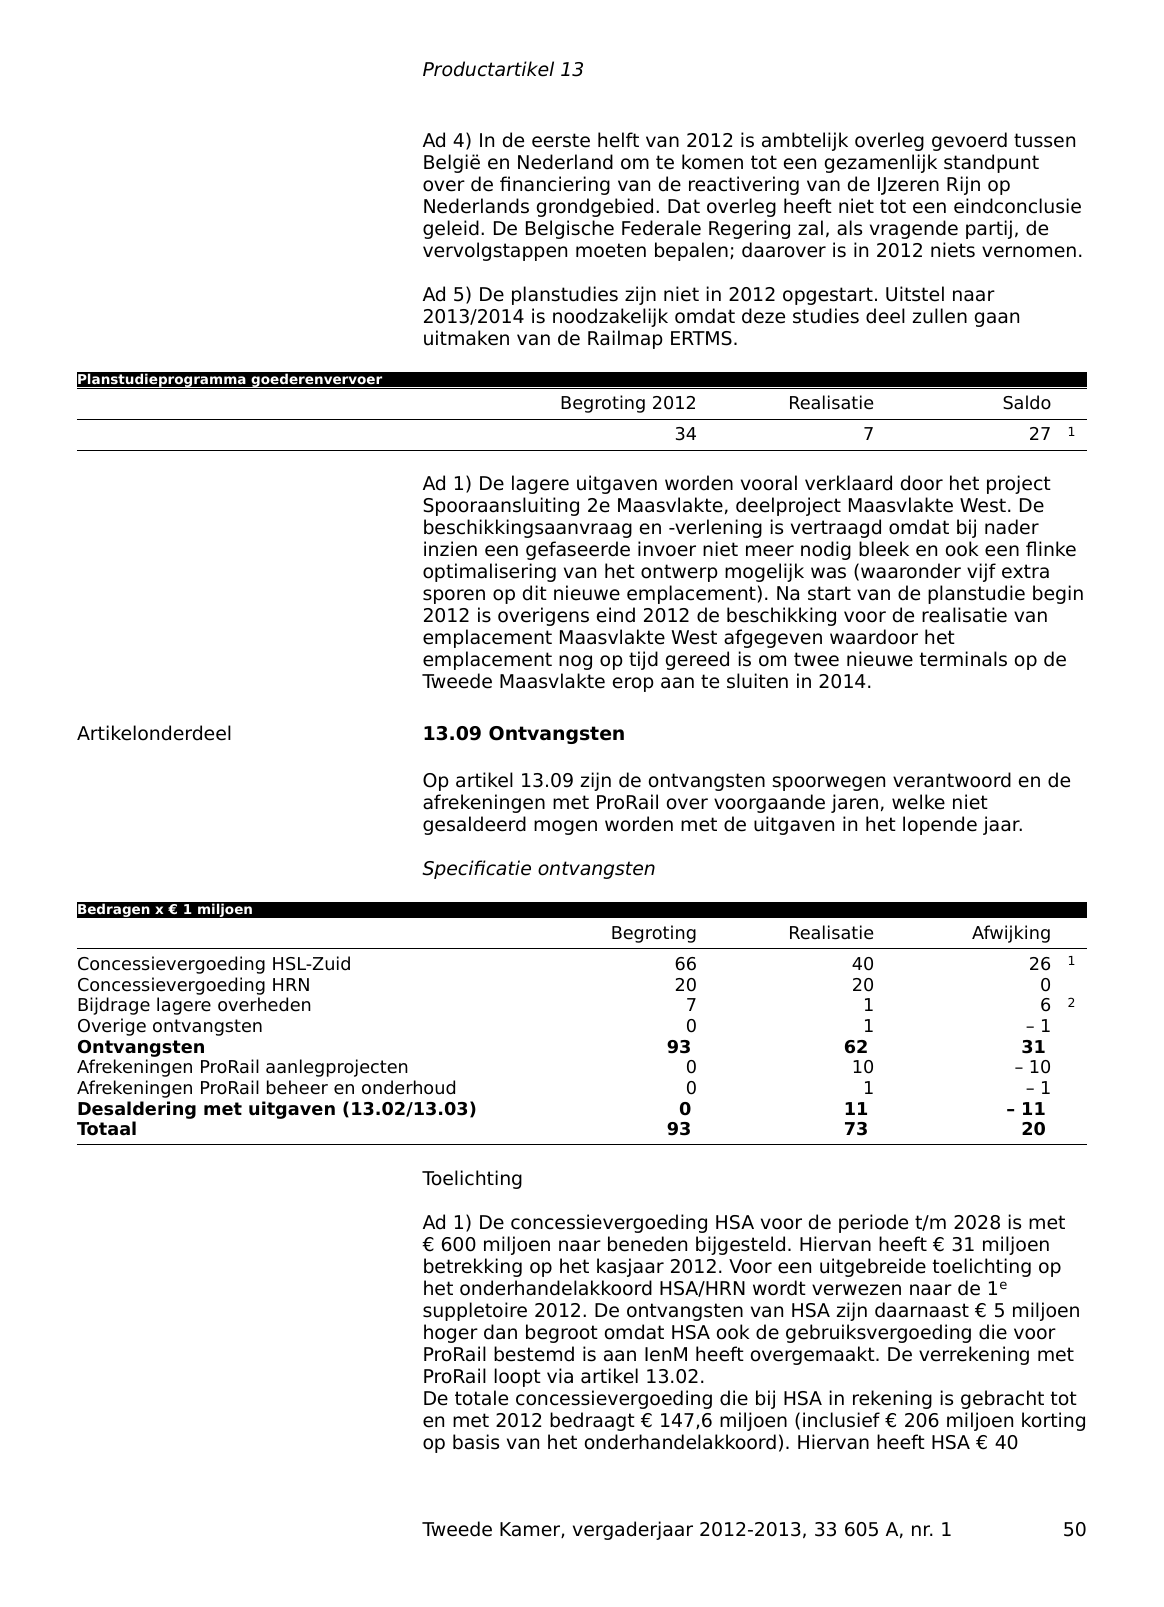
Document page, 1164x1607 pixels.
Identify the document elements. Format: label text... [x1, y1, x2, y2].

table_cell 0 [880, 975, 1057, 995]
table_cell 1 [1057, 420, 1087, 449]
text De totale concessievergoeding die bij HSA in rekening is gebracht tot en met 2012 bedraagt € 147,6 miljoen (inclusief € 206 miljoen korting op basis van het onderhandelakkoord). Hiervan heeft HSA € 40 [422, 1388, 1087, 1453]
table_cell [1057, 918, 1087, 948]
table_cell 34 [526, 420, 703, 449]
table_cell 1 [1057, 949, 1087, 975]
table_cell 1 [703, 995, 880, 1016]
table_cell 66 [526, 949, 703, 975]
subtitle 13.09 Ontvangsten [422, 723, 1087, 744]
table_cell 0 [526, 1057, 703, 1078]
table_cell 73 [703, 1119, 880, 1144]
table_cell Begroting 2012 [526, 389, 703, 418]
table_cell [1057, 389, 1087, 418]
table_header Bedragen x € 1 miljoen [77, 902, 1087, 917]
table_cell 20 [703, 975, 880, 995]
text Op artikel 13.09 zijn de ontvangsten spoorwegen verantwoord en de afrekeningen met ProRail over voorgaande jaren, welke niet gesaldeerd mogen worden met de uitgaven in het lopende jaar. [422, 769, 1087, 836]
table_cell [1057, 1099, 1087, 1119]
table_cell [1057, 1037, 1087, 1057]
table_cell Realisatie [703, 918, 880, 948]
subtitle [77, 744, 399, 753]
text Ad 1) De concessievergoeding HSA voor de periode t/m 2028 is met € 600 miljoen naar beneden bijgesteld. Hiervan heeft € 31 miljoen betrekking op het kasjaar 2012. Voor een uitgebreide toelichting op het onderhandelakkoord HSA/HRN wordt verwezen naar de 1e suppletoire 2012. De ontvangsten van HSA zijn daarnaast € 5 miljoen hoger dan begroot omdat HSA ook de gebruiksvergoeding die voor ProRail bestemd is aan IenM heeft overgemaakt. De verrekening met ProRail loopt via artikel 13.02. [422, 1212, 1087, 1388]
table_cell [1057, 1119, 1087, 1144]
table_cell 0 [526, 1078, 703, 1098]
table_cell Concessievergoeding HRN [77, 975, 526, 995]
table_cell 7 [703, 420, 880, 449]
table_header Planstudieprogramma goederenvervoer [77, 372, 1087, 387]
table_cell 6 [880, 995, 1057, 1016]
table_cell Concessievergoeding HSL-Zuid [77, 949, 526, 975]
table_cell Realisatie [703, 389, 880, 418]
table_cell – 10 [880, 1057, 1057, 1078]
table_cell 1 [703, 1078, 880, 1098]
table_cell [1057, 1078, 1087, 1098]
table_cell Ontvangsten [77, 1037, 526, 1057]
table_cell [77, 420, 526, 449]
table_cell 10 [703, 1057, 880, 1078]
table_cell 27 [880, 420, 1057, 449]
table_cell 7 [526, 995, 703, 1016]
table_cell Desaldering met uitgaven (13.02/13.03) [77, 1099, 526, 1119]
text Ad 1) De lagere uitgaven worden vooral verklaard door het project Spooraansluiting 2e Maasvlakte, deelproject Maasvlakte West. De beschikkingsaanvraag en -verlening is vertraagd omdat bij nader inzien een gefaseerde invoer niet meer nodig bleek en ook een flinke optimalisering van het ontwerp mogelijk was (waaronder vijf extra sporen op dit nieuwe emplacement). Na start van de planstudie begin 2012 is overigens eind 2012 de beschikking voor de realisatie van emplacement Maasvlakte West afgegeven waardoor het emplacement nog op tijd gereed is om twee nieuwe terminals op de Tweede Maasvlakte erop aan te sluiten in 2014. [422, 473, 1087, 693]
table_cell 2 [1057, 995, 1087, 1016]
table_cell 93 [526, 1037, 703, 1057]
table_cell 20 [526, 975, 703, 995]
table_cell 0 [526, 1016, 703, 1037]
table_cell [77, 389, 526, 418]
table_cell Afrekeningen ProRail beheer en onderhoud [77, 1078, 526, 1098]
table_cell [77, 918, 526, 948]
table_cell 1 [703, 1016, 880, 1037]
table_cell Afrekeningen ProRail aanlegprojecten [77, 1057, 526, 1078]
table_cell Totaal [77, 1119, 526, 1144]
table_cell [1057, 1016, 1087, 1037]
table_cell Saldo [880, 389, 1057, 418]
table_cell – 1 [880, 1016, 1057, 1037]
table_cell 62 [703, 1037, 880, 1057]
table_cell [1057, 1057, 1087, 1078]
text Ad 5) De planstudies zijn niet in 2012 opgestart. Uitstel naar 2013/2014 is noodzakelijk omdat deze studies deel zullen gaan uitmaken van de Railmap ERTMS. [422, 284, 1087, 350]
table_cell 31 [880, 1037, 1057, 1057]
table_cell 93 [526, 1119, 703, 1144]
text Toelichting [422, 1168, 1087, 1189]
table_cell 26 [880, 949, 1057, 975]
table_cell – 1 [880, 1078, 1057, 1098]
table_cell [1057, 975, 1087, 995]
table_cell Afwijking [880, 918, 1057, 948]
table_cell 20 [880, 1119, 1057, 1144]
table_cell Overige ontvangsten [77, 1016, 526, 1037]
table_cell 0 [526, 1099, 703, 1119]
table_cell 40 [703, 949, 880, 975]
text Ad 4) In de eerste helft van 2012 is ambtelijk overleg gevoerd tussen België en Nederland om te komen tot een gezamenlijk standpunt over de financiering van de reactivering van de IJzeren Rijn op Nederlands grondgebied. Dat overleg heeft niet tot een eindconclusie geleid. De Belgische Federale Regering zal, als vragende partij, de vervolgstappen moeten bepalen; daarover is in 2012 niets vernomen. [422, 130, 1087, 262]
table_cell Begroting [526, 918, 703, 948]
text Artikelonderdeel [77, 723, 399, 744]
subtitle Specificatie ontvangsten [422, 858, 1087, 880]
table_cell 11 [703, 1099, 880, 1119]
table_cell Bijdrage lagere overheden [77, 995, 526, 1016]
table_cell – 11 [880, 1099, 1057, 1119]
